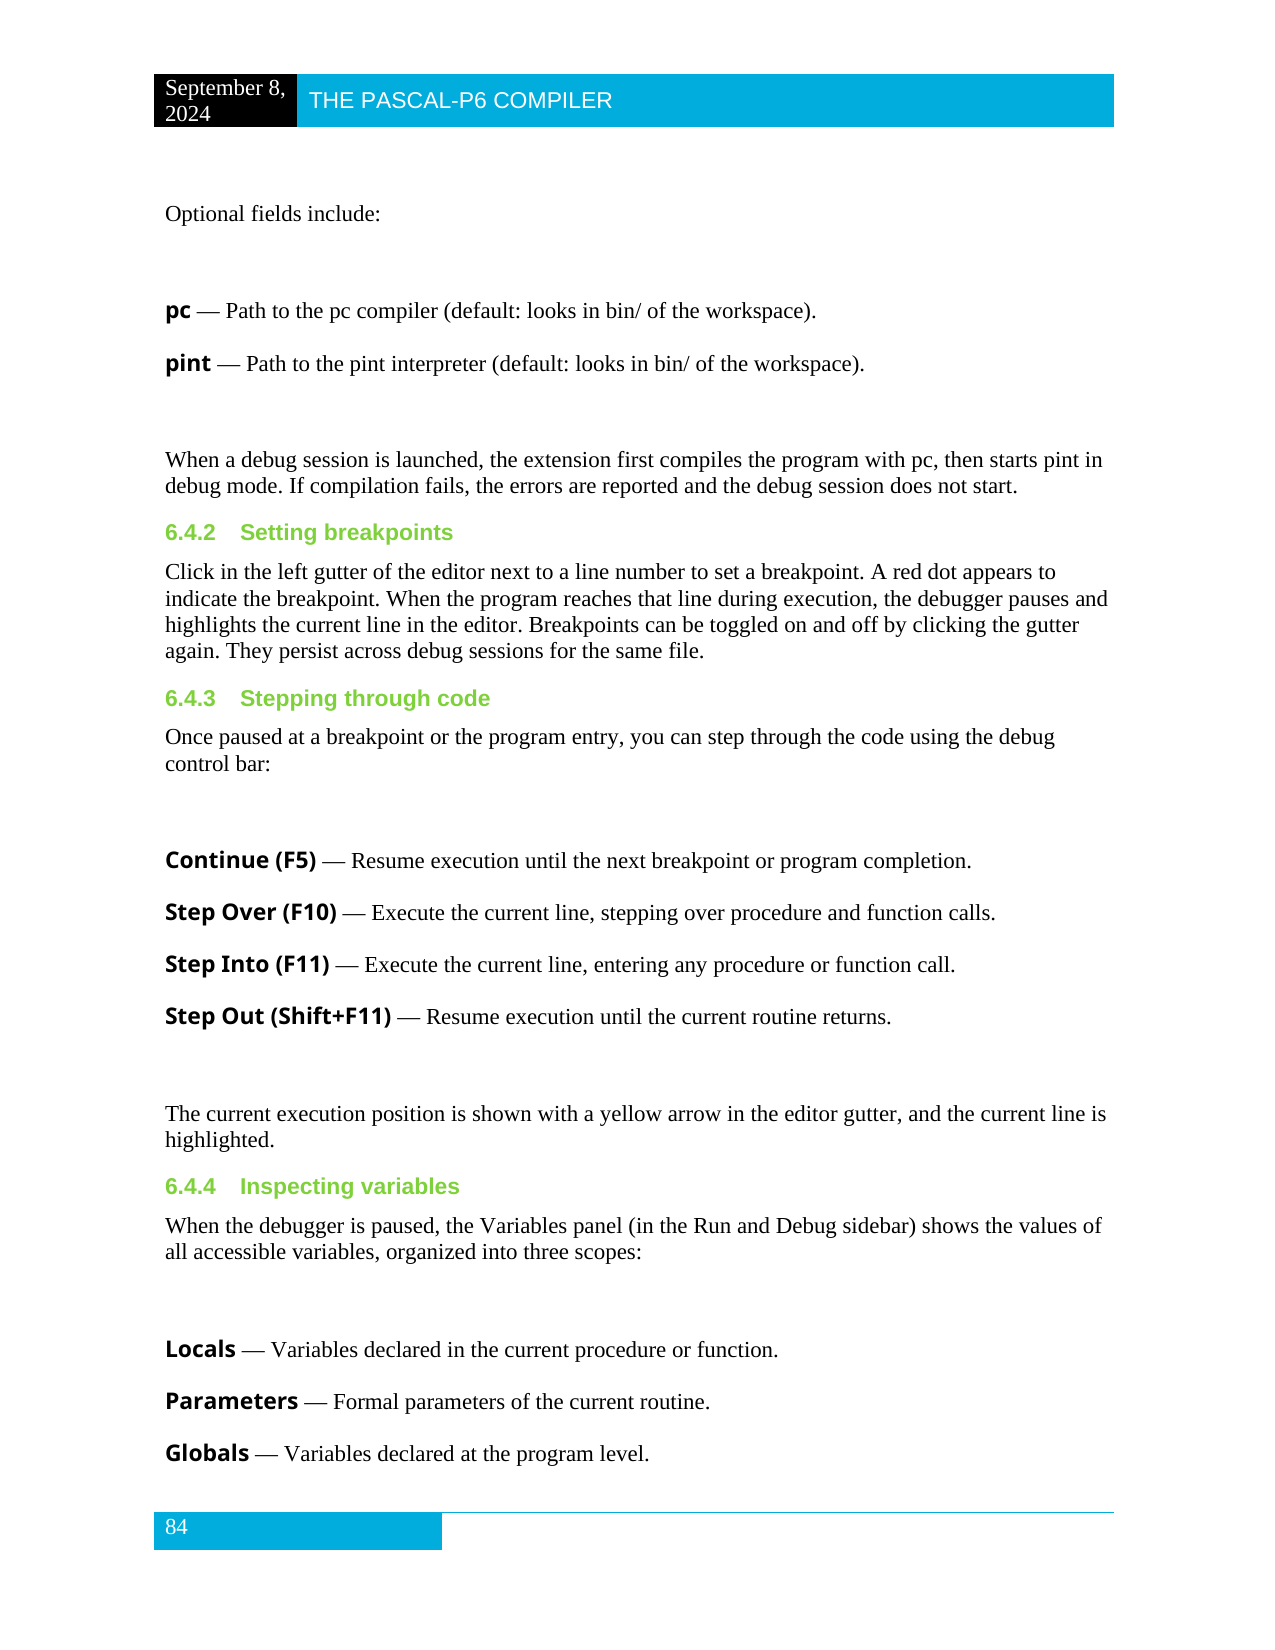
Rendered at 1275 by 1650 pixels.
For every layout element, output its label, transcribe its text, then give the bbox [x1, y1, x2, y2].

text Globals — Variables declared at the program level. [165, 1437, 1125, 1468]
text Click in the left gutter of the editor next to a line number to set a breakpoint. A red dot appears to indicate the breakpoint. When the program reaches that line during execution, the debugger pauses and highlights the current line in the editor. Breakpoints can be toggled on and off by clicking the gutter again. They persist across debug sessions for the same file. [165, 558, 1125, 664]
text Locals — Variables declared in the current procedure or function. [165, 1333, 1125, 1364]
text Optional fields include: [165, 200, 1125, 226]
subtitle Setting breakpoints [165, 519, 1125, 546]
subtitle Stepping through code [165, 684, 1125, 711]
text Continue (F5) — Resume execution until the next breakpoint or program completion. [165, 844, 1125, 875]
subtitle Inspecting variables [165, 1173, 1125, 1199]
text When the debugger is paused, the Variables panel (in the Run and Debug sidebar) shows the values of all accessible variables, organized into three scopes: [165, 1212, 1125, 1265]
text pc — Path to the pc compiler (default: looks in bin/ of the workspace). [165, 294, 1125, 326]
text When a debug session is launched, the extension first compiles the program with pc, then starts pint in debug mode. If compilation fails, the errors are reported and the debug session does not start. [165, 446, 1125, 498]
text Step Out (Shift+F11) — Resume execution until the current routine returns. [165, 1000, 1125, 1032]
text Step Over (F10) — Execute the current line, stepping over procedure and function calls. [165, 896, 1125, 927]
text The current execution position is shown with a yellow arrow in the editor gutter, and the current line is highlighted. [165, 1099, 1125, 1152]
text Parameters — Formal parameters of the current routine. [165, 1385, 1125, 1416]
text Step Into (F11) — Execute the current line, entering any procedure or function call. [165, 948, 1125, 979]
text pint — Path to the pint interpreter (default: looks in bin/ of the workspace). [165, 347, 1125, 378]
text Once paused at a breakpoint or the program entry, you can step through the code using the debug control bar: [165, 723, 1125, 776]
